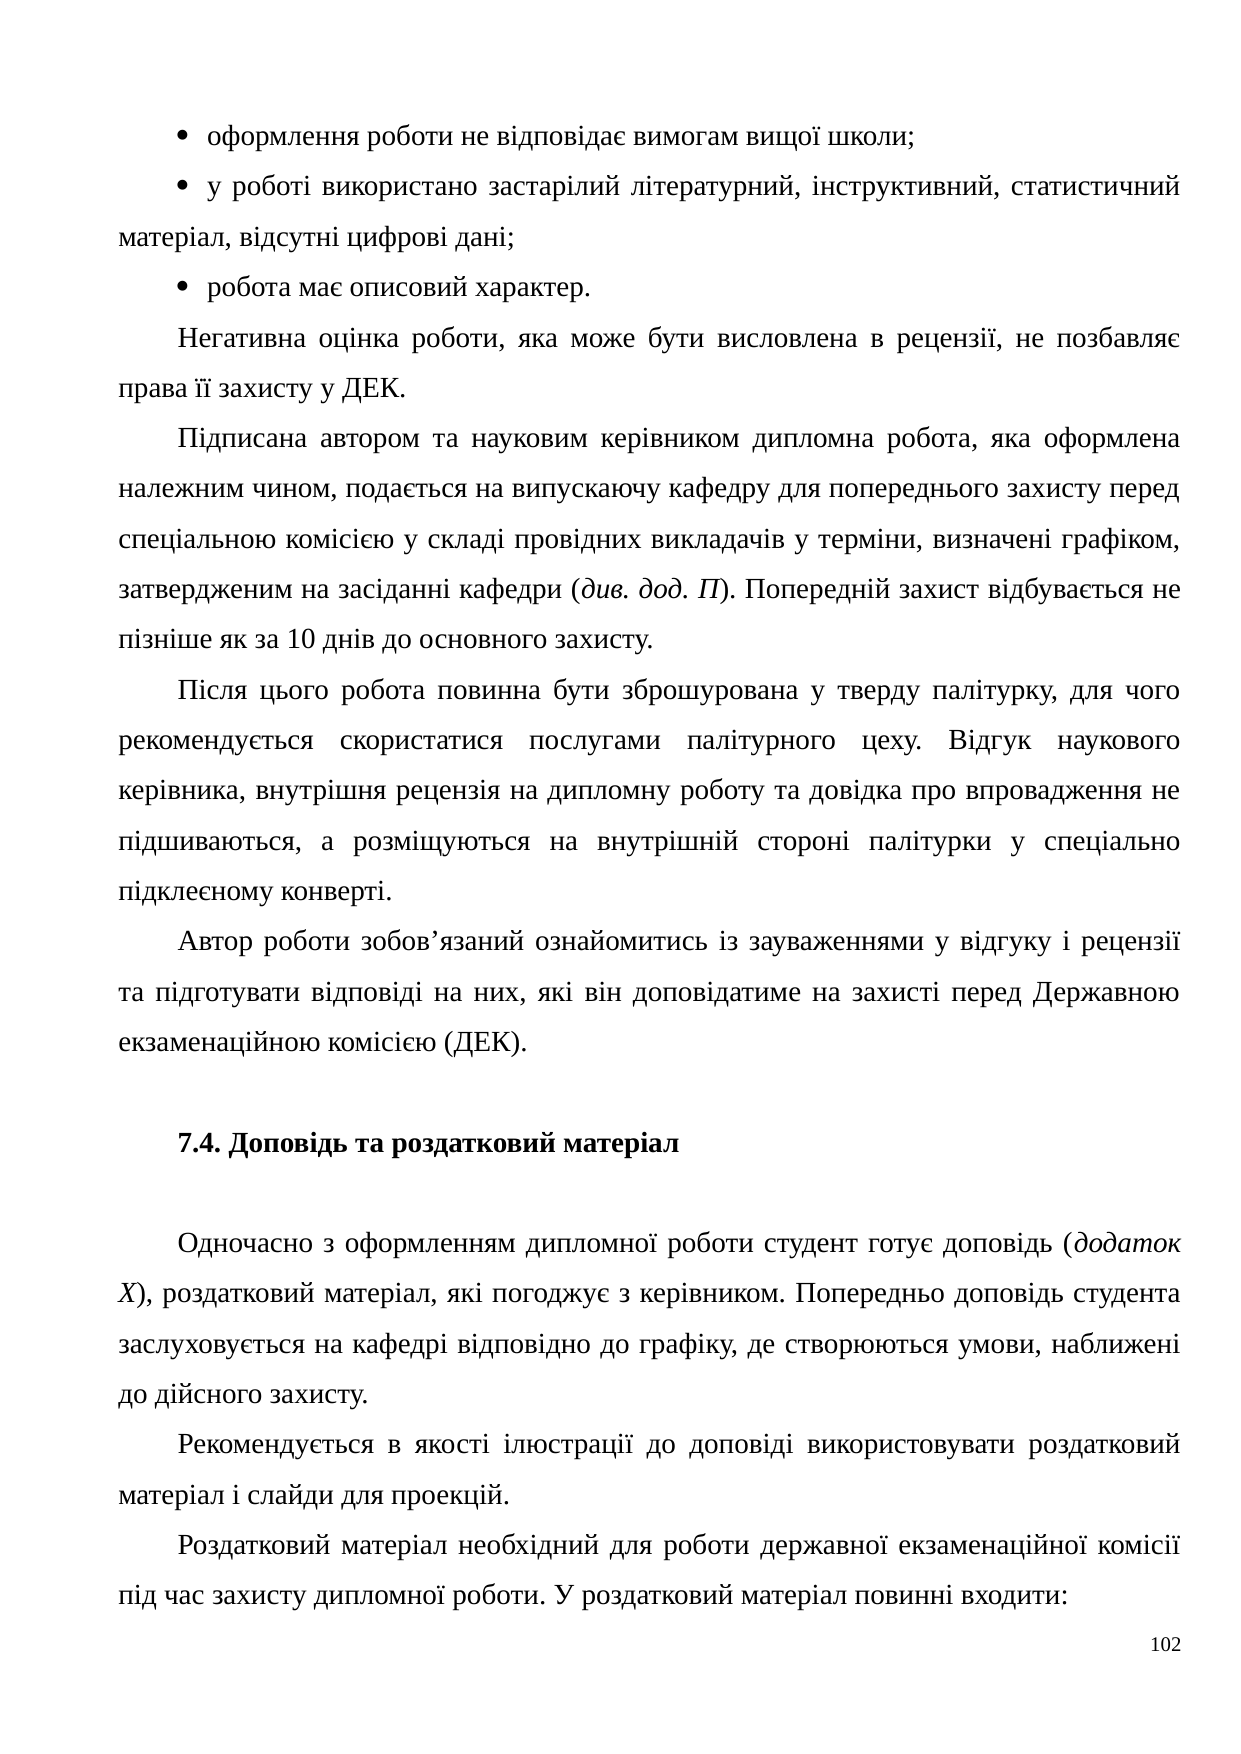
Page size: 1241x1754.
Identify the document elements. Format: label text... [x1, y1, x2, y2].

list робота має описовий характер. [118, 269, 1181, 303]
list у роботі використано застарілий літературний, інструктивний, статистичний матеріал, відсутні цифрові дані; [118, 168, 1181, 252]
text Підписана автором та науковим керівником дипломна робота, яка оформлена належним чином, подається на випускаючу кафедру для попереднього захисту перед спеціальною комісією у складі провідних викладачів у терміни, визначені графіком, затвердженим на засіданні кафедри (див. дод. П). Попередній захист відбувається не пізніше як за 10 днів до основного захисту. [118, 420, 1181, 655]
text 7.4. Доповідь та роздатковий матеріал [118, 1125, 1181, 1158]
text Роздатковий матеріал необхідний для роботи державної екзаменаційної комісії під час захисту дипломної роботи. У роздатковий матеріал повинні входити: [118, 1527, 1181, 1611]
text Одночасно з оформленням дипломної роботи студент готує доповідь (додаток Х), роздатковий матеріал, які погоджує з керівником. Попередньо доповідь студента заслуховується на кафедрі відповідно до графіку, де створюються умови, наближені до дійсного захисту. [118, 1225, 1181, 1410]
text Після цього робота повинна бути зброшурована у тверду палітурку, для чого рекомендується скористатися послугами палітурного цеху. Відгук наукового керівника, внутрішня рецензія на дипломну роботу та довідка про впровадження не підшиваються, а розміщуються на внутрішній стороні палітурки у спеціально підклеєному конверті. [118, 672, 1181, 907]
text Автор роботи зобов’язаний ознайомитись із зауваженнями у відгуку і рецензії та підготувати відповіді на них, які він доповідатиме на захисті перед Державною екзаменаційною комісією (ДЕК). [118, 923, 1181, 1058]
list оформлення роботи не відповідає вимогам вищої школи; [118, 118, 1181, 152]
text Негативна оцінка роботи, яка може бути висловлена в рецензії, не позбавляє права її захисту у ДЕК. [118, 320, 1181, 403]
text Рекомендується в якості ілюстрації до доповіді використовувати роздатковий матеріал і слайди для проекцій. [118, 1427, 1181, 1510]
